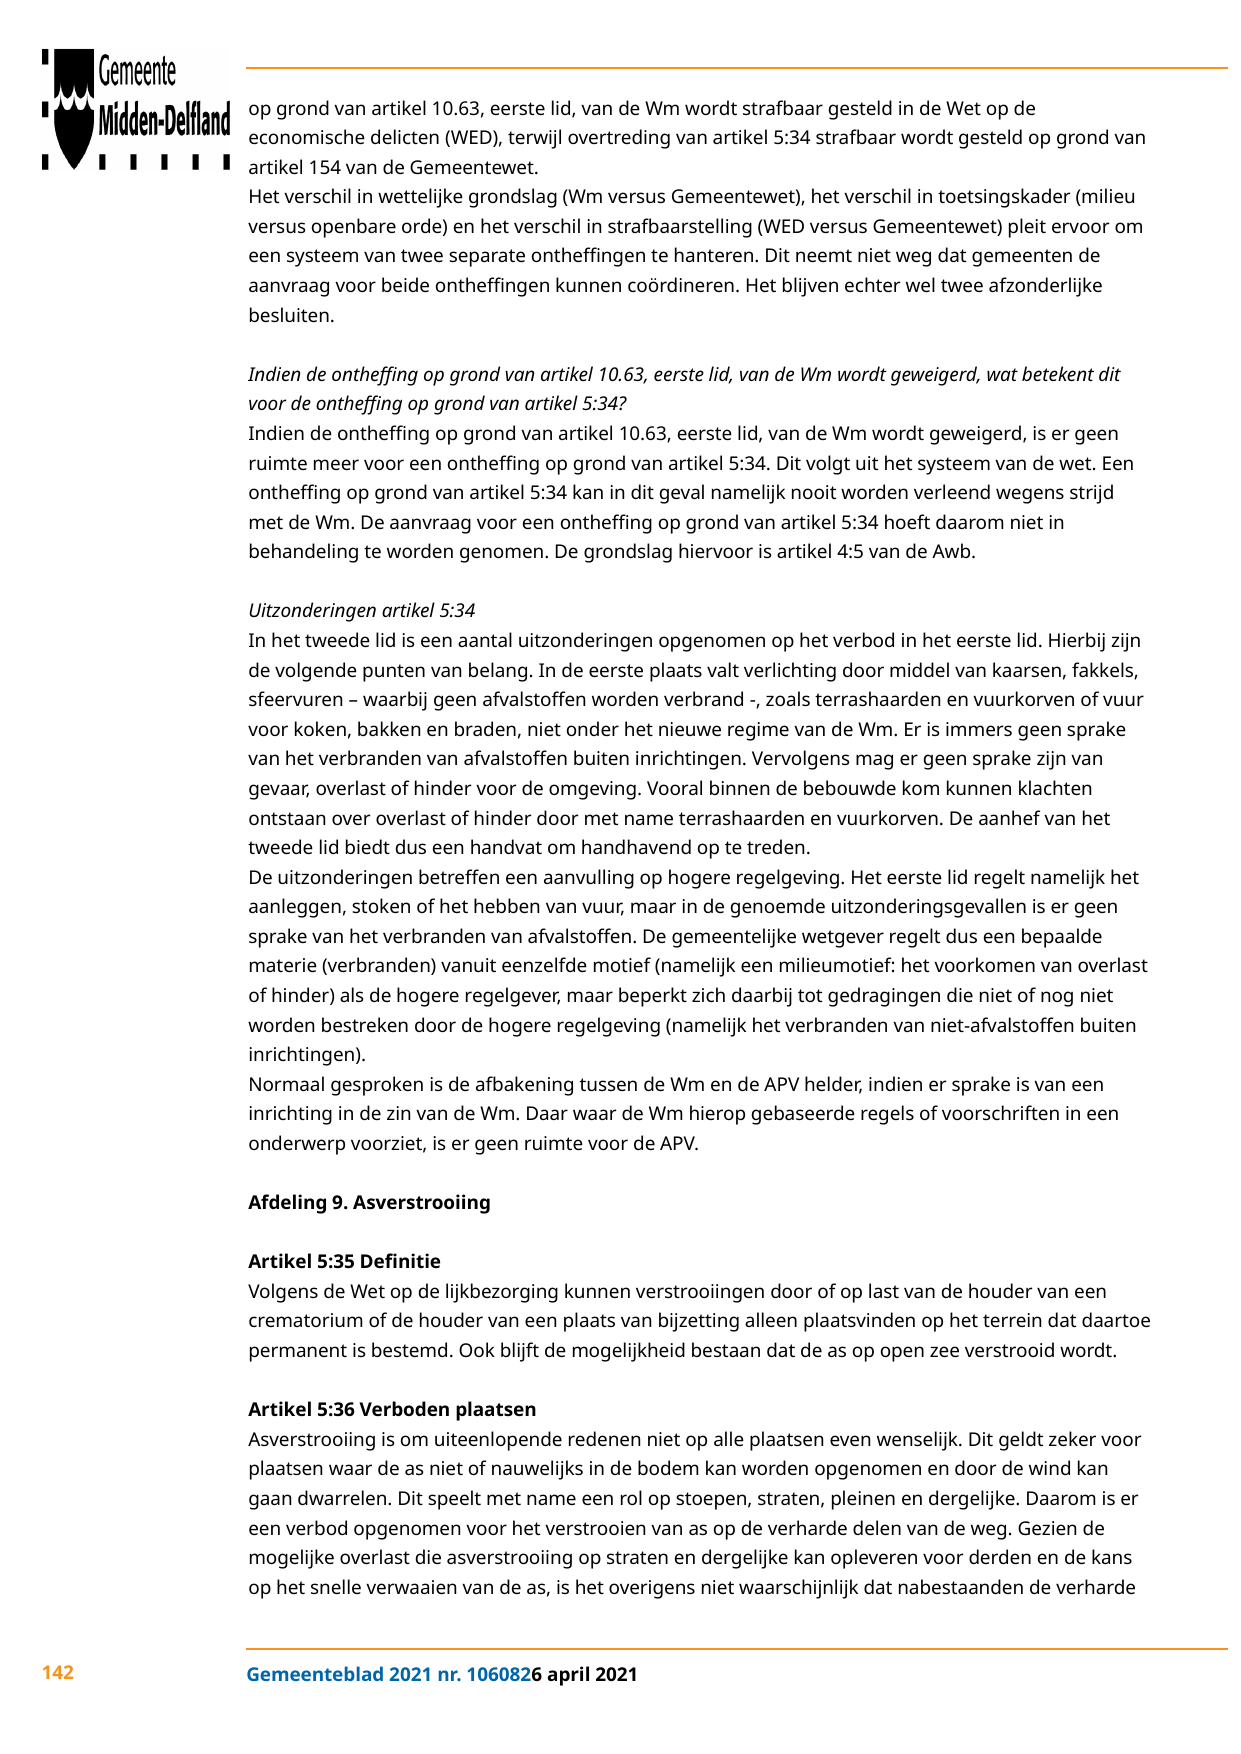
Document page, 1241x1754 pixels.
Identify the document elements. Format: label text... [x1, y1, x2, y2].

text Het verschil in wettelijke grondslag (Wm versus Gemeentewet), het verschil in toetsingskader (milieu versus openbare orde) en het verschil in strafbaarstelling (WED versus Gemeentewet) pleit ervoor om een systeem van twee separate ontheffingen te hanteren. Dit neemt niet weg dat gemeenten de aanvraag voor beide ontheffingen kunnen coördineren. Het blijven echter wel twee afzonderlijke besluiten. [248, 183, 1152, 328]
text Artikel 5:36 Verboden plaatsen [248, 1396, 1152, 1422]
text op grond van artikel 10.63, eerste lid, van de Wm wordt strafbaar gesteld in de Wet op de economische delicten (WED), terwijl overtreding van artikel 5:34 strafbaar wordt gesteld op grond van artikel 154 van de Gemeentewet. [248, 95, 1152, 180]
picture [41, 47, 231, 172]
text Asverstrooiing is om uiteenlopende redenen niet op alle plaatsen even wenselijk. Dit geldt zeker voor plaatsen waar de as niet of nauwelijks in de bodem kan worden opgenomen en door de wind kan gaan dwarrelen. Dit speelt met name een rol op stoepen, straten, pleinen en dergelijke. Daarom is er een verbod opgenomen voor het verstrooien van as op de verharde delen van de weg. Gezien de mogelijke overlast die asverstrooiing op straten en dergelijke kan opleveren voor derden en de kans op het snelle verwaaien van de as, is het overigens niet waarschijnlijk dat nabestaanden de verharde [248, 1426, 1152, 1600]
text Indien de ontheffing op grond van artikel 10.63, eerste lid, van de Wm wordt geweigerd, wat betekent dit voor de ontheffing op grond van artikel 5:34? [248, 361, 1152, 416]
text Normaal gesproken is de afbakening tussen de Wm en de APV helder, indien er sprake is van een inrichting in de zin van de Wm. Daar waar de Wm hierop gebaseerde regels of voorschriften in een onderwerp voorziet, is er geen ruimte voor de APV. [248, 1071, 1152, 1156]
text Afdeling 9. Asverstrooiing [248, 1189, 1152, 1215]
text De uitzonderingen betreffen een aanvulling op hogere regelgeving. Het eerste lid regelt namelijk het aanleggen, stoken of het hebben van vuur, maar in de genoemde uitzonderingsgevallen is er geen sprake van het verbranden van afvalstoffen. De gemeentelijke wetgever regelt dus een bepaalde materie (verbranden) vanuit eenzelfde motief (namelijk een milieumotief: het voorkomen van overlast of hinder) als de hogere regelgever, maar beperkt zich daarbij tot gedragingen die niet of nog niet worden bestreken door de hogere regelgeving (namelijk het verbranden van niet-afvalstoffen buiten inrichtingen). [248, 864, 1152, 1067]
text Uitzonderingen artikel 5:34 [248, 598, 1152, 623]
text Indien de ontheffing op grond van artikel 10.63, eerste lid, van de Wm wordt geweigerd, is er geen ruimte meer voor een ontheffing op grond van artikel 5:34. Dit volgt uit het systeem van de wet. Een ontheffing op grond van artikel 5:34 kan in dit geval namelijk nooit worden verleend wegens strijd met de Wm. De aanvraag voor een ontheffing op grond van artikel 5:34 hoeft daarom niet in behandeling te worden genomen. De grondslag hiervoor is artikel 4:5 van de Awb. [248, 420, 1152, 564]
text Volgens de Wet op de lijkbezorging kunnen verstrooiingen door of op last van de houder van een crematorium of de houder van een plaats van bijzetting alleen plaatsvinden op het terrein dat daartoe permanent is bestemd. Ook blijft de mogelijkheid bestaan dat de as op open zee verstrooid wordt. [248, 1278, 1152, 1363]
text In het tweede lid is een aantal uitzonderingen opgenomen op het verbod in het eerste lid. Hierbij zijn de volgende punten van belang. In de eerste plaats valt verlichting door middel van kaarsen, fakkels, sfeervuren – waarbij geen afvalstoffen worden verbrand -, zoals terrashaarden en vuurkorven of vuur voor koken, bakken en braden, niet onder het nieuwe regime van de Wm. Er is immers geen sprake van het verbranden van afvalstoffen buiten inrichtingen. Vervolgens mag er geen sprake zijn van gevaar, overlast of hinder voor de omgeving. Vooral binnen de bebouwde kom kunnen klachten ontstaan over overlast of hinder door met name terrashaarden en vuurkorven. De aanhef van het tweede lid biedt dus een handvat om handhavend op te treden. [248, 627, 1152, 860]
text Artikel 5:35 Definitie [248, 1248, 1152, 1274]
